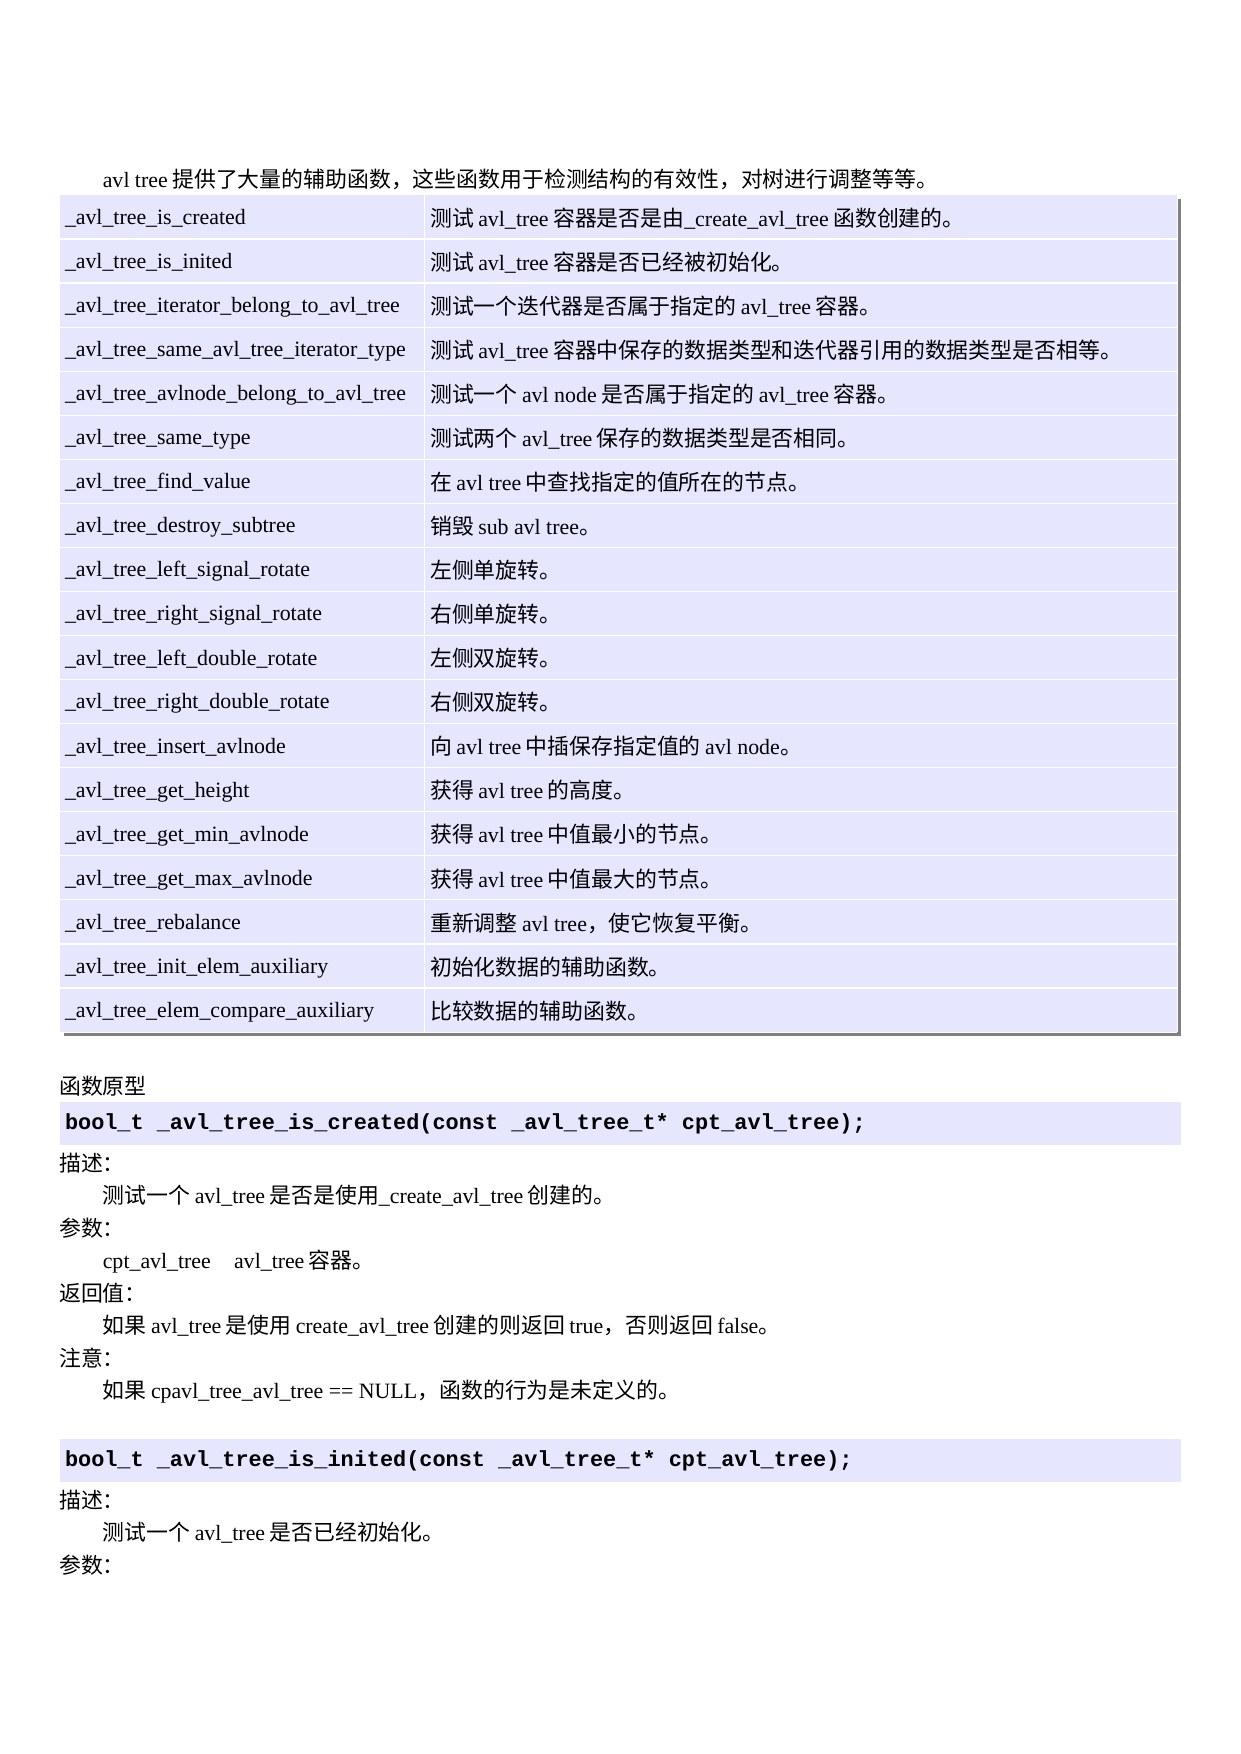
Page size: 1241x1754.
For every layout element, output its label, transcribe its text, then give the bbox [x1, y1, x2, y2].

text 如果cpavl_tree_avl_tree == NULL，函数的行为是未定义的。 [59, 1373, 1181, 1406]
table_cell _avl_tree_iterator_belong_to_avl_tree [60, 284, 424, 327]
text 注意： [59, 1341, 1181, 1373]
table_header bool_t _avl_tree_is_inited(const _avl_tree_t* cpt_avl_tree); [60, 1439, 1181, 1482]
text 测试一个avl_tree是否已经初始化。 [59, 1515, 1181, 1547]
table_cell _avl_tree_init_elem_auxiliary [60, 945, 424, 987]
table_cell 获得avl tree中值最大的节点。 [425, 856, 1177, 899]
table_cell _avl_tree_avlnode_belong_to_avl_tree [60, 372, 424, 415]
text 如果avl_tree是使用create_avl_tree创建的则返回true，否则返回false。 [59, 1308, 1181, 1341]
table_cell _avl_tree_rebalance [60, 900, 424, 943]
table_cell 比较数据的辅助函数。 [425, 989, 1177, 1032]
table_cell _avl_tree_left_signal_rotate [60, 548, 424, 591]
table_cell 左侧单旋转。 [425, 548, 1177, 591]
table_cell _avl_tree_insert_avlnode [60, 724, 424, 767]
table_cell _avl_tree_get_max_avlnode [60, 856, 424, 899]
text 描述： [59, 1483, 1181, 1515]
text 参数： [59, 1547, 1181, 1580]
table_cell 测试avl_tree容器是否已经被初始化。 [425, 240, 1177, 282]
table_cell _avl_tree_same_type [60, 416, 424, 459]
text 测试一个avl_tree是否是使用_create_avl_tree创建的。 [59, 1178, 1181, 1211]
table_cell 重新调整avl tree，使它恢复平衡。 [425, 900, 1177, 943]
table_header bool_t _avl_tree_is_created(const _avl_tree_t* cpt_avl_tree); [60, 1102, 1181, 1145]
text cpt_avl_tree avl_tree容器。 [59, 1243, 1181, 1276]
text avl tree提供了大量的辅助函数，这些函数用于检测结构的有效性，对树进行调整等等。 [59, 162, 1181, 194]
text 描述： [59, 1146, 1181, 1178]
table_cell _avl_tree_same_avl_tree_iterator_type [60, 328, 424, 371]
table_cell 测试avl_tree容器中保存的数据类型和迭代器引用的数据类型是否相等。 [425, 328, 1177, 371]
text 返回值： [59, 1276, 1181, 1308]
table_cell 初始化数据的辅助函数。 [425, 945, 1177, 987]
table_cell _avl_tree_find_value [60, 460, 424, 503]
table_cell _avl_tree_get_min_avlnode [60, 812, 424, 855]
table_cell 测试两个avl_tree保存的数据类型是否相同。 [425, 416, 1177, 459]
table_cell _avl_tree_right_signal_rotate [60, 592, 424, 635]
table_cell 在avl tree中查找指定的值所在的节点。 [425, 460, 1177, 503]
table_cell _avl_tree_right_double_rotate [60, 680, 424, 723]
table_cell 右侧双旋转。 [425, 680, 1177, 723]
text 函数原型 [59, 1069, 1181, 1101]
table_cell 获得avl tree的高度。 [425, 768, 1177, 811]
table_cell 向avl tree中插保存指定值的avl node。 [425, 724, 1177, 767]
table_cell _avl_tree_is_inited [60, 240, 424, 282]
table_cell _avl_tree_elem_compare_auxiliary [60, 989, 424, 1032]
table_cell 左侧双旋转。 [425, 636, 1177, 679]
table_cell _avl_tree_get_height [60, 768, 424, 811]
table_cell 销毁sub avl tree。 [425, 504, 1177, 547]
table_cell _avl_tree_destroy_subtree [60, 504, 424, 547]
table_cell 测试一个avl node是否属于指定的avl_tree容器。 [425, 372, 1177, 415]
table_cell 获得avl tree中值最小的节点。 [425, 812, 1177, 855]
table_header 测试avl_tree容器是否是由_create_avl_tree函数创建的。 [425, 195, 1177, 238]
table_cell 右侧单旋转。 [425, 592, 1177, 635]
table_cell _avl_tree_left_double_rotate [60, 636, 424, 679]
table_header _avl_tree_is_created [60, 195, 424, 238]
text 参数： [59, 1211, 1181, 1243]
table_cell 测试一个迭代器是否属于指定的avl_tree容器。 [425, 284, 1177, 327]
